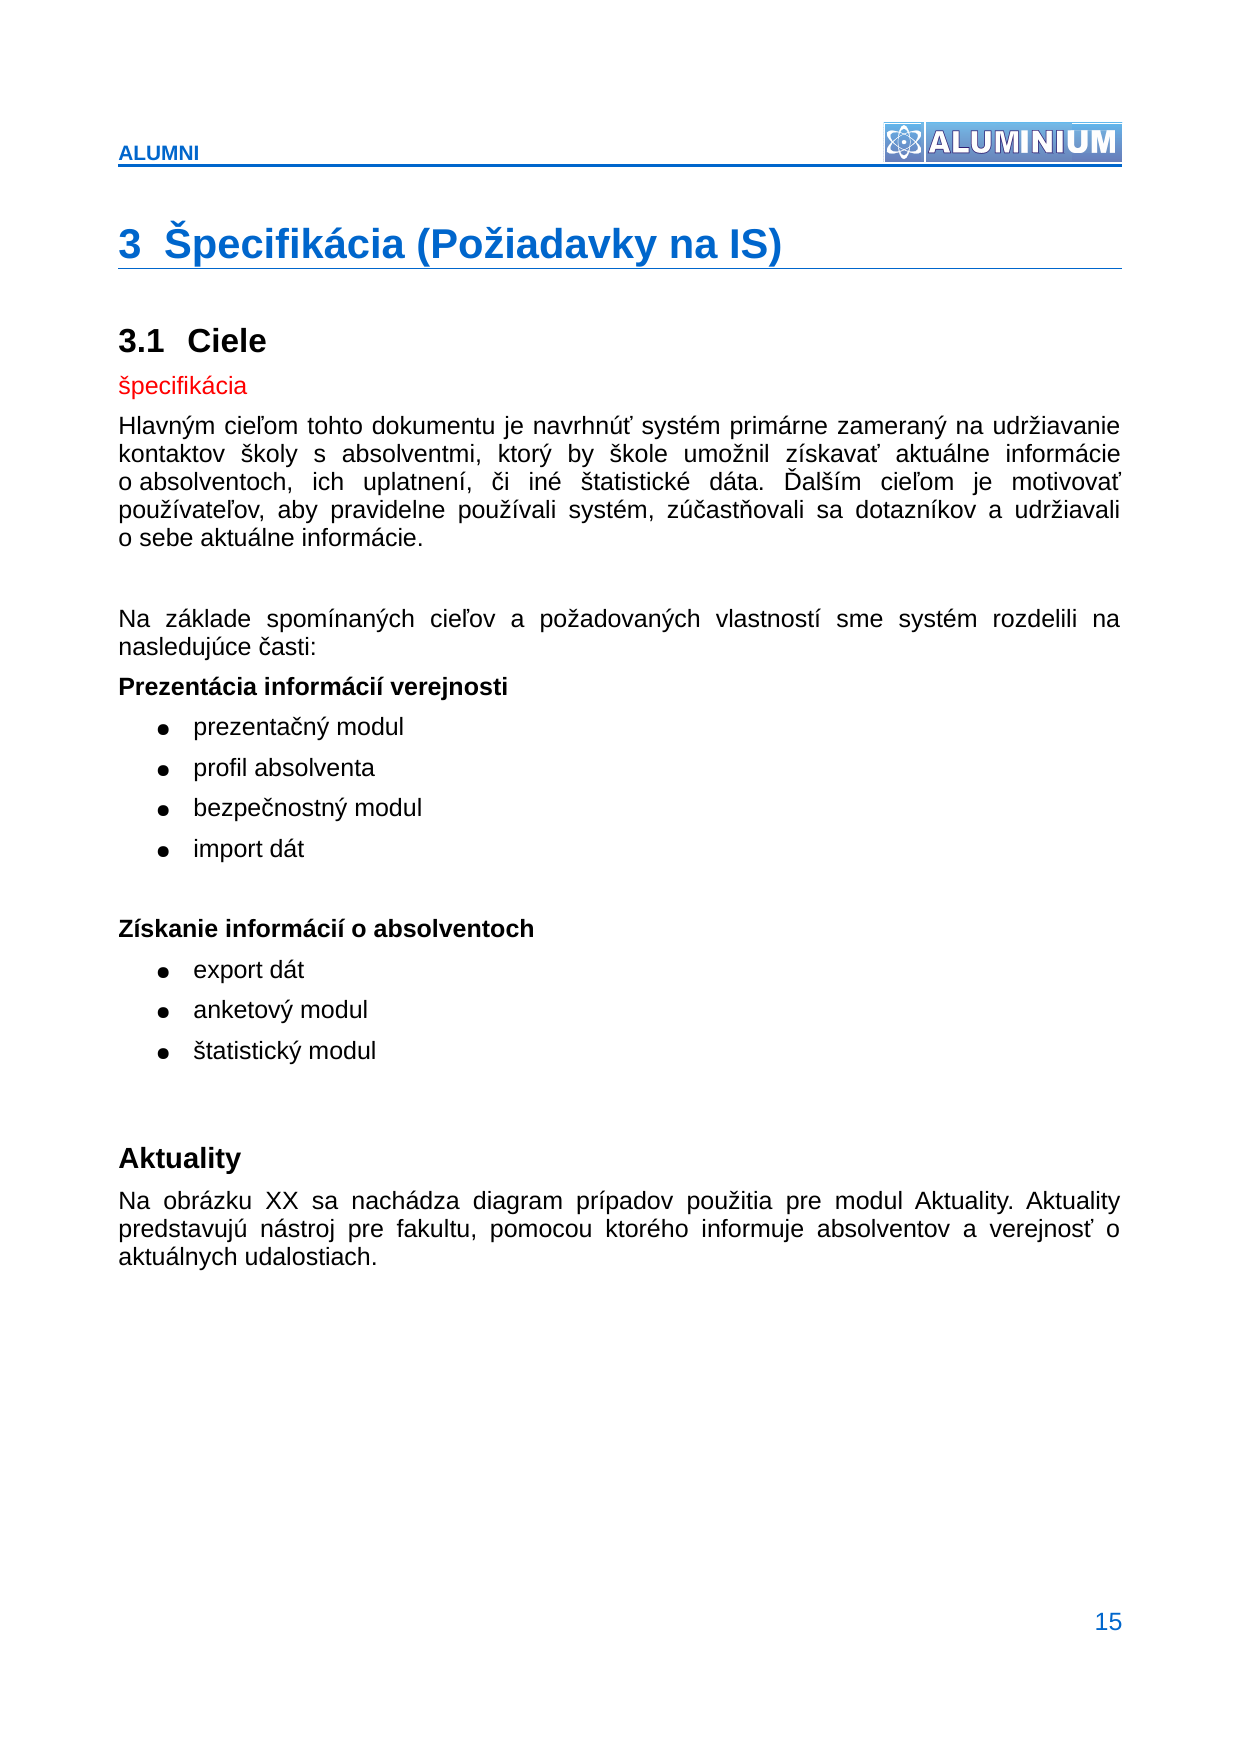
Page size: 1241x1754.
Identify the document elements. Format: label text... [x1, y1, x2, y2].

text Na základe spomínaných cieľov a požadovaných vlastností sme systém rozdelili na nasledujúce časti: [118, 604, 1122, 660]
subtitle Špecifikácia (Požiadavky na IS) [118, 221, 1122, 268]
list prezentačný modul [156, 713, 1122, 741]
text Hlavným cieľom tohto dokumentu je navrhnúť systém primárne zameraný na udržiavanie kontaktov školy s absolventmi, ktorý by škole umožnil získavať aktuálne informácie o absolventoch, ich uplatnení, či iné štatistické dáta. Ďalším cieľom je motivovať používateľov, aby pravidelne používali systém, zúčastňovali sa dotazníkov a udržiavali o sebe aktuálne informácie. [118, 412, 1122, 552]
text Získanie informácií o absolventoch [118, 915, 1122, 943]
list bezpečnostný modul [156, 794, 1122, 822]
text špecifikácia [118, 372, 1122, 399]
list export dát [156, 956, 1122, 984]
subtitle Aktuality [118, 1142, 1122, 1175]
subtitle Ciele [118, 322, 1122, 359]
text Prezentácia informácií verejnosti [118, 673, 1122, 701]
list profil absolventa [156, 754, 1122, 782]
list štatistický modul [156, 1037, 1122, 1064]
list anketový modul [156, 996, 1122, 1024]
text Na obrázku XX sa nachádza diagram prípadov použitia pre modul Aktuality. Aktuality predstavujú nástroj pre fakultu, pomocou ktorého informuje absolventov a verejnosť o aktuálnych udalostiach. [118, 1187, 1122, 1271]
list import dát [156, 834, 1122, 862]
